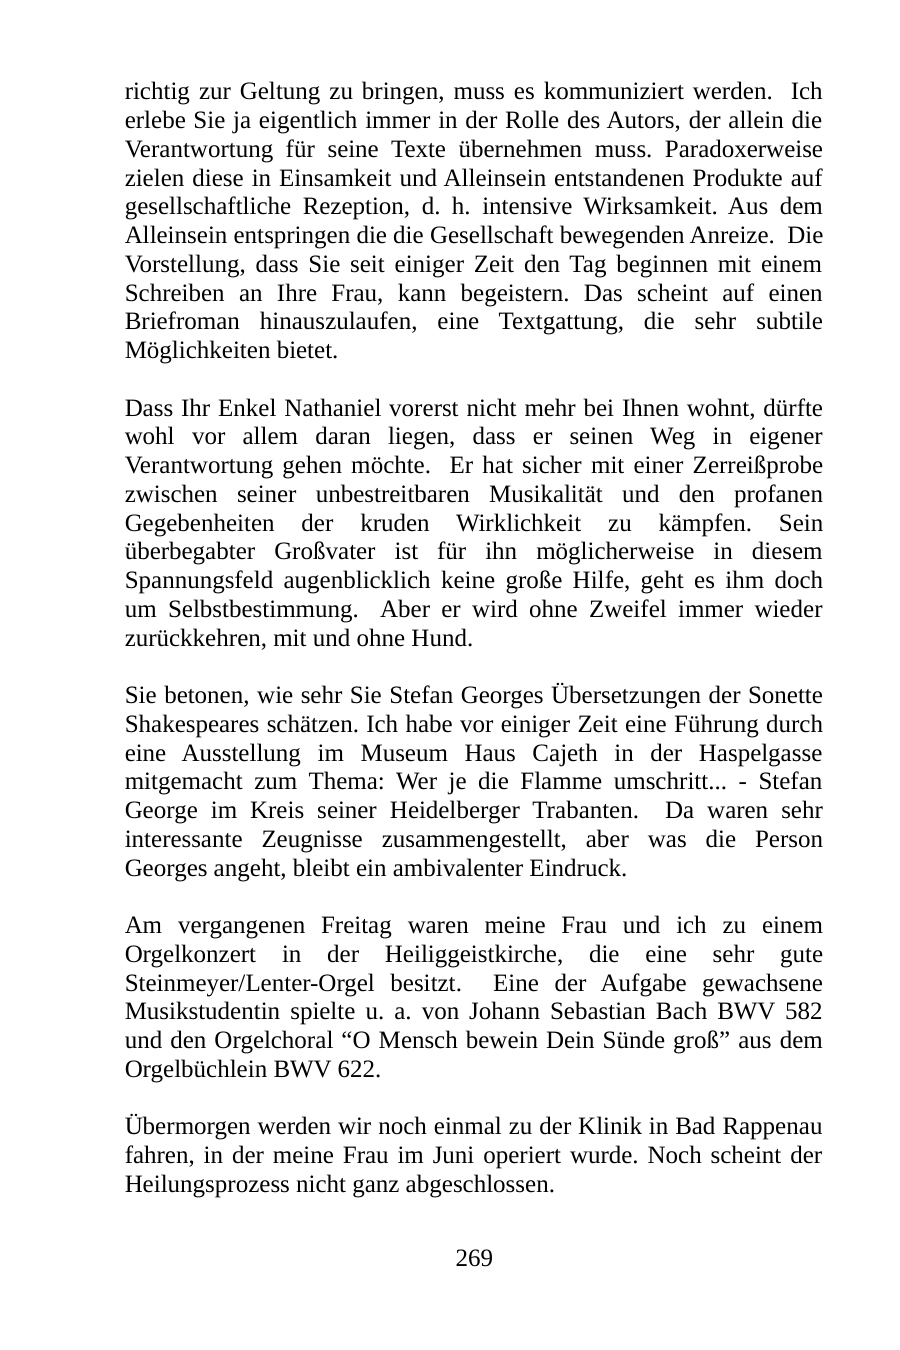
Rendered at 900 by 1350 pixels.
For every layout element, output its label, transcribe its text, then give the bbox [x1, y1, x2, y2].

text Sie betonen, wie sehr Sie Stefan Georges Übersetzungen der Sonette Shakespeares schätzen. Ich habe vor einiger Zeit eine Führung durch eine Ausstellung im Museum Haus Cajeth in der Haspelgasse mitgemacht zum Thema: Wer je die Flamme umschritt... - Stefan George im Kreis seiner Heidelberger Trabanten. Da waren sehr interessante Zeugnisse zusammengestellt, aber was die Person Georges angeht, bleibt ein ambivalenter Eindruck. [124, 680, 823, 881]
text richtig zur Geltung zu bringen, muss es kommuniziert werden. Ich erlebe Sie ja eigentlich immer in der Rolle des Autors, der allein die Verantwortung für seine Texte übernehmen muss. Paradoxerweise zielen diese in Einsamkeit und Alleinsein entstandenen Produkte auf gesellschaftliche Rezeption, d. h. intensive Wirksamkeit. Aus dem Alleinsein entspringen die die Gesellschaft bewegenden Anreize. Die Vorstellung, dass Sie seit einiger Zeit den Tag beginnen mit einem Schreiben an Ihre Frau, kann begeistern. Das scheint auf einen Briefroman hinauszulaufen, eine Textgattung, die sehr subtile Möglichkeiten bietet. [124, 76, 823, 364]
text Am vergangenen Freitag waren meine Frau und ich zu einem Orgelkonzert in der Heiliggeistkirche, die eine sehr gute Steinmeyer/Lenter-Orgel besitzt. Eine der Aufgabe gewachsene Musikstudentin spielte u. a. von Johann Sebastian Bach BWV 582 und den Orgelchoral “O Mensch bewein Dein Sünde groß” aus dem Orgelbüchlein BWV 622. [124, 910, 823, 1083]
text Übermorgen werden wir noch einmal zu der Klinik in Bad Rappenau fahren, in der meine Frau im Juni operiert wurde. Noch scheint der Heilungsprozess nicht ganz abgeschlossen. [124, 1111, 823, 1198]
text Dass Ihr Enkel Nathaniel vorerst nicht mehr bei Ihnen wohnt, dürfte wohl vor allem daran liegen, dass er seinen Weg in eigener Verantwortung gehen möchte. Er hat sicher mit einer Zerreißprobe zwischen seiner unbestreitbaren Musikalität und den profanen Gegebenheiten der kruden Wirklichkeit zu kämpfen. Sein überbegabter Großvater ist für ihn möglicherweise in diesem Spannungsfeld augenblicklich keine große Hilfe, geht es ihm doch um Selbstbestimmung. Aber er wird ohne Zweifel immer wieder zurückkehren, mit und ohne Hund. [124, 393, 823, 651]
